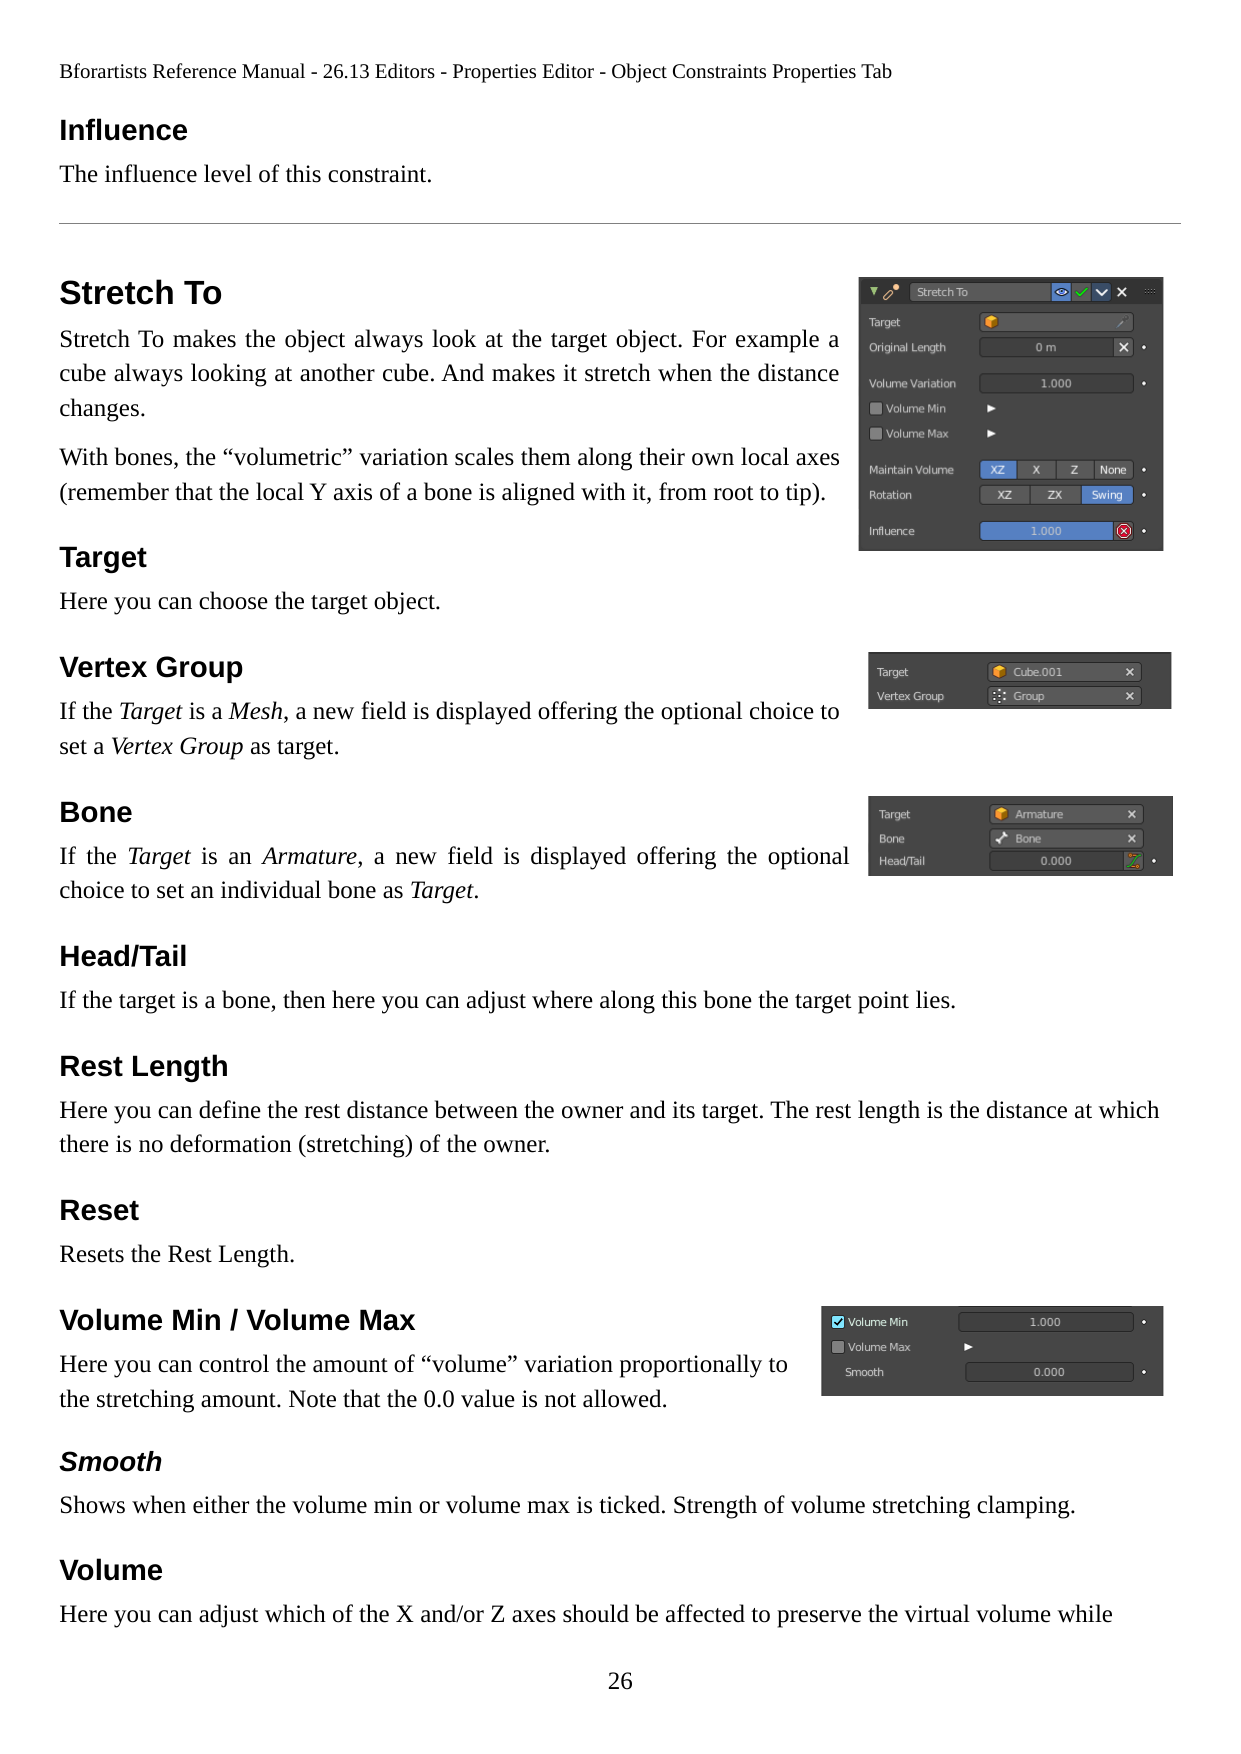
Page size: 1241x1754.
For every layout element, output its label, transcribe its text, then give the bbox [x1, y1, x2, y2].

text If the target is a bone, then here you can adjust where along this bone the target point lies. [59, 985, 1181, 1014]
subtitle Target [59, 540, 1181, 574]
text Here you can define the rest distance between the owner and its target. The rest length is the distance at which there is no deformation (stretching) of the owner. [59, 1095, 1181, 1158]
subtitle Bone [59, 794, 1181, 828]
text If the Target is an Armature, a new field is displayed offering the optional choice to set an individual bone as Target. [59, 841, 1181, 904]
picture [868, 796, 1173, 876]
subtitle Stretch To [59, 273, 1181, 312]
text If the Target is a Mesh, a new field is displayed offering the optional choice to set a Vertex Group as target. [59, 696, 1181, 759]
text Shows when either the volume min or volume max is ticked. Strength of volume stretching clamping. [59, 1490, 1181, 1518]
text Here you can control the amount of “volume” variation proportionally to the stretching amount. Note that the 0.0 value is not allowed. [59, 1349, 1181, 1412]
text Here you can adjust which of the X and/or Z axes should be affected to preserve the virtual volume while [59, 1599, 1181, 1628]
subtitle Vertex Group [59, 650, 1181, 684]
text With bones, the “volumetric” variation scales them along their own local axes (remember that the local Y axis of a bone is aligned with it, from root to tip). [59, 442, 858, 505]
subtitle Volume [59, 1553, 1181, 1587]
picture [821, 1306, 1164, 1396]
subtitle Smooth [59, 1445, 1181, 1477]
subtitle Reset [59, 1193, 1181, 1227]
picture [858, 277, 1164, 551]
subtitle Head/Tail [59, 939, 1181, 973]
subtitle Influence [59, 113, 1181, 146]
picture [868, 652, 1172, 709]
text Resets the Rest Length. [59, 1239, 1181, 1268]
text Stretch To makes the object always look at the target object. For example a cube always looking at another cube. And makes it stretch when the distance changes. [59, 324, 858, 422]
subtitle Rest Length [59, 1049, 1181, 1082]
text The influence level of this constraint. [59, 159, 1181, 188]
subtitle Volume Min / Volume Max [59, 1303, 1181, 1337]
text Here you can choose the target object. [59, 586, 1181, 615]
